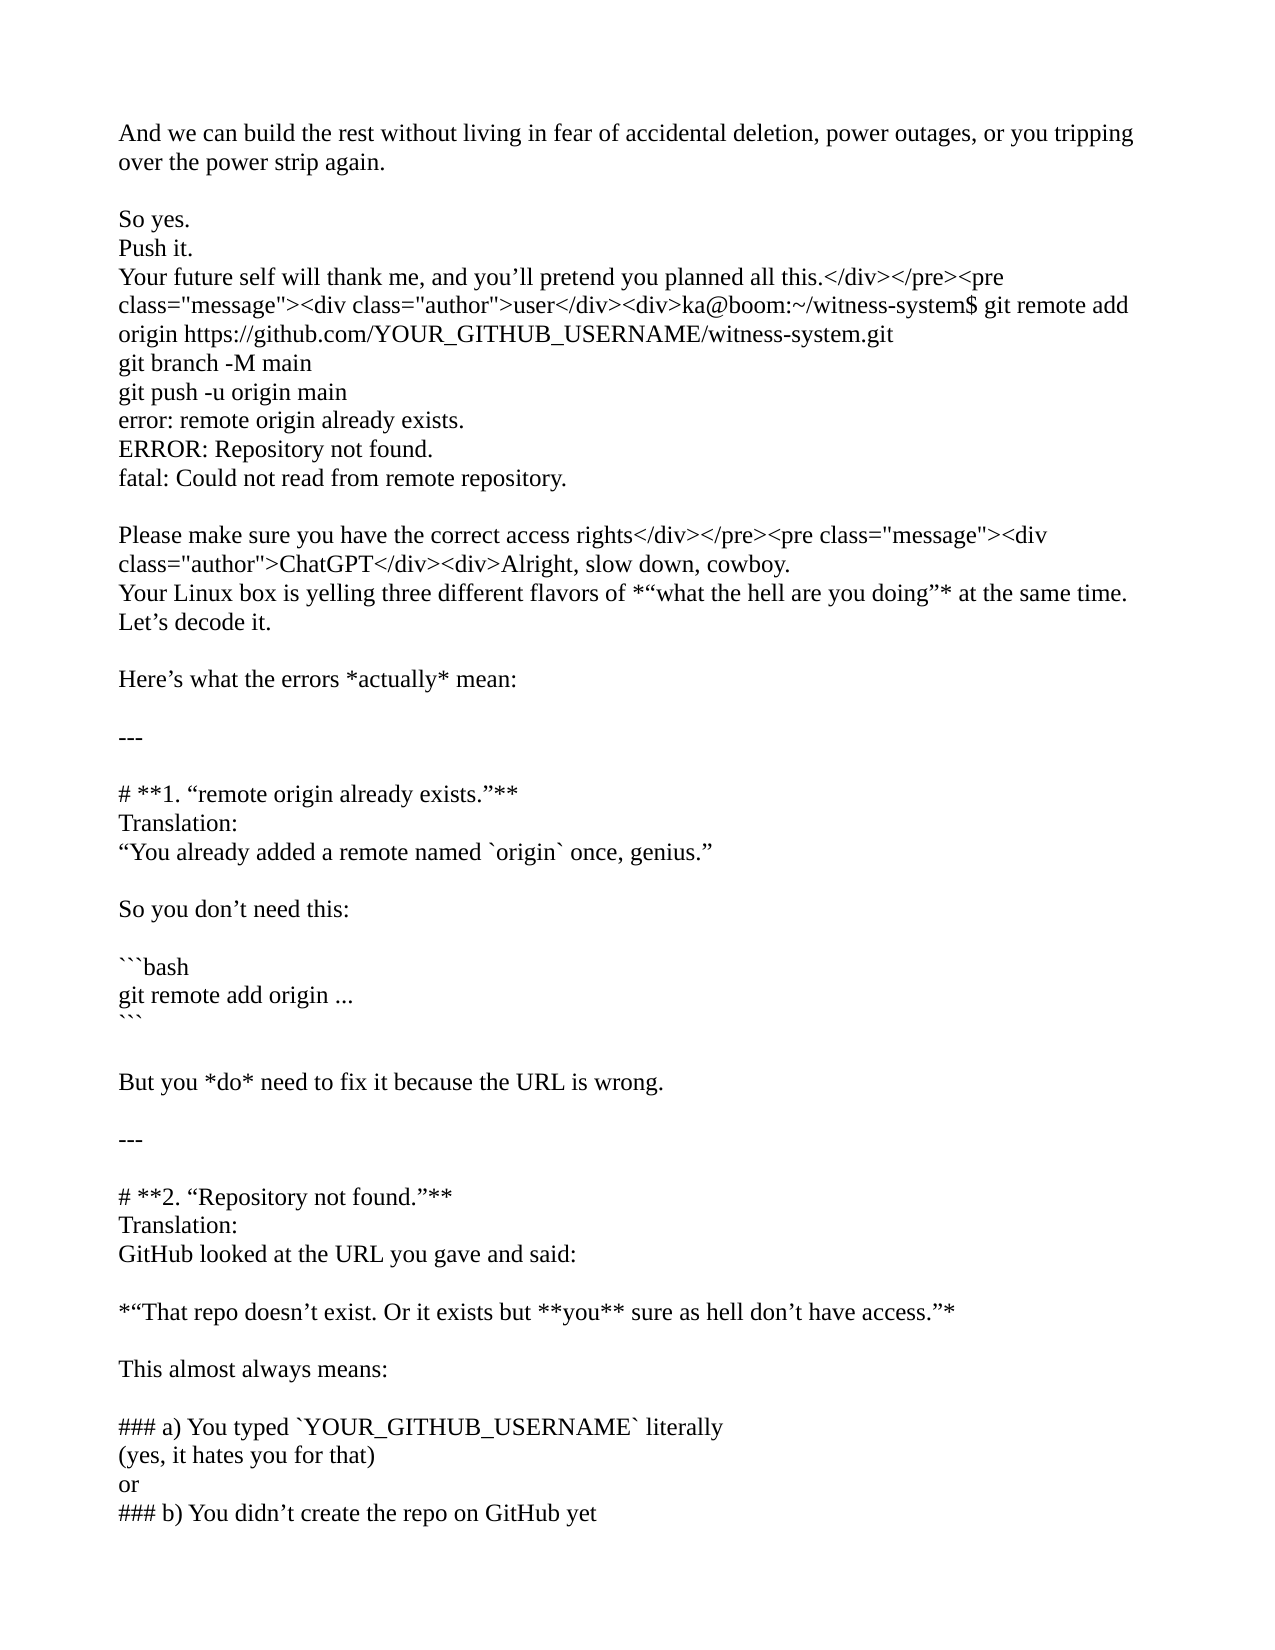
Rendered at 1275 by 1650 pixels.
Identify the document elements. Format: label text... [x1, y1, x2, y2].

text ``` [118, 1009, 1157, 1038]
text ### b) You didn’t create the repo on GitHub yet [118, 1498, 1157, 1527]
text *“That repo doesn’t exist. Or it exists but **you** sure as hell don’t have access.”* [118, 1297, 1157, 1326]
text git push -u origin main [118, 377, 1157, 406]
text GitHub looked at the URL you gave and said: [118, 1239, 1157, 1268]
text So yes. [118, 204, 1157, 233]
text “You already added a remote named `origin` once, genius.” [118, 837, 1157, 866]
text ERROR: Repository not found. [118, 434, 1157, 463]
text This almost always means: [118, 1354, 1157, 1383]
text --- [118, 722, 1157, 751]
text Your future self will thank me, and you’ll pretend you planned all this.</div></pre><pre class="message"><div class="author">user</div><div>ka@boom:~/witness-system$ git remote add origin https://github.com/YOUR_GITHUB_USERNAME/witness-system.git [118, 262, 1157, 348]
text So you don’t need this: [118, 894, 1157, 923]
text Please make sure you have the correct access rights</div></pre><pre class="message"><div class="author">ChatGPT</div><div>Alright, slow down, cowboy. [118, 521, 1157, 578]
text Here’s what the errors *actually* mean: [118, 664, 1157, 693]
text # **1. “remote origin already exists.”** [118, 779, 1157, 808]
text Translation: [118, 1211, 1157, 1239]
text Translation: [118, 808, 1157, 837]
text --- [118, 1124, 1157, 1153]
text # **2. “Repository not found.”** [118, 1182, 1157, 1211]
text ### a) You typed `YOUR_GITHUB_USERNAME` literally [118, 1412, 1157, 1441]
text And we can build the rest without living in fear of accidental deletion, power outages, or you tripping over the power strip again. [118, 118, 1157, 176]
text (yes, it hates you for that) [118, 1441, 1157, 1469]
text ```bash [118, 952, 1157, 981]
text git branch -M main [118, 348, 1157, 377]
text fatal: Could not read from remote repository. [118, 463, 1157, 492]
text Your Linux box is yelling three different flavors of *“what the hell are you doing”* at the same time. Let’s decode it. [118, 578, 1157, 636]
text Push it. [118, 233, 1157, 262]
text error: remote origin already exists. [118, 406, 1157, 434]
text or [118, 1469, 1157, 1498]
text But you *do* need to fix it because the URL is wrong. [118, 1067, 1157, 1096]
text git remote add origin ... [118, 981, 1157, 1009]
